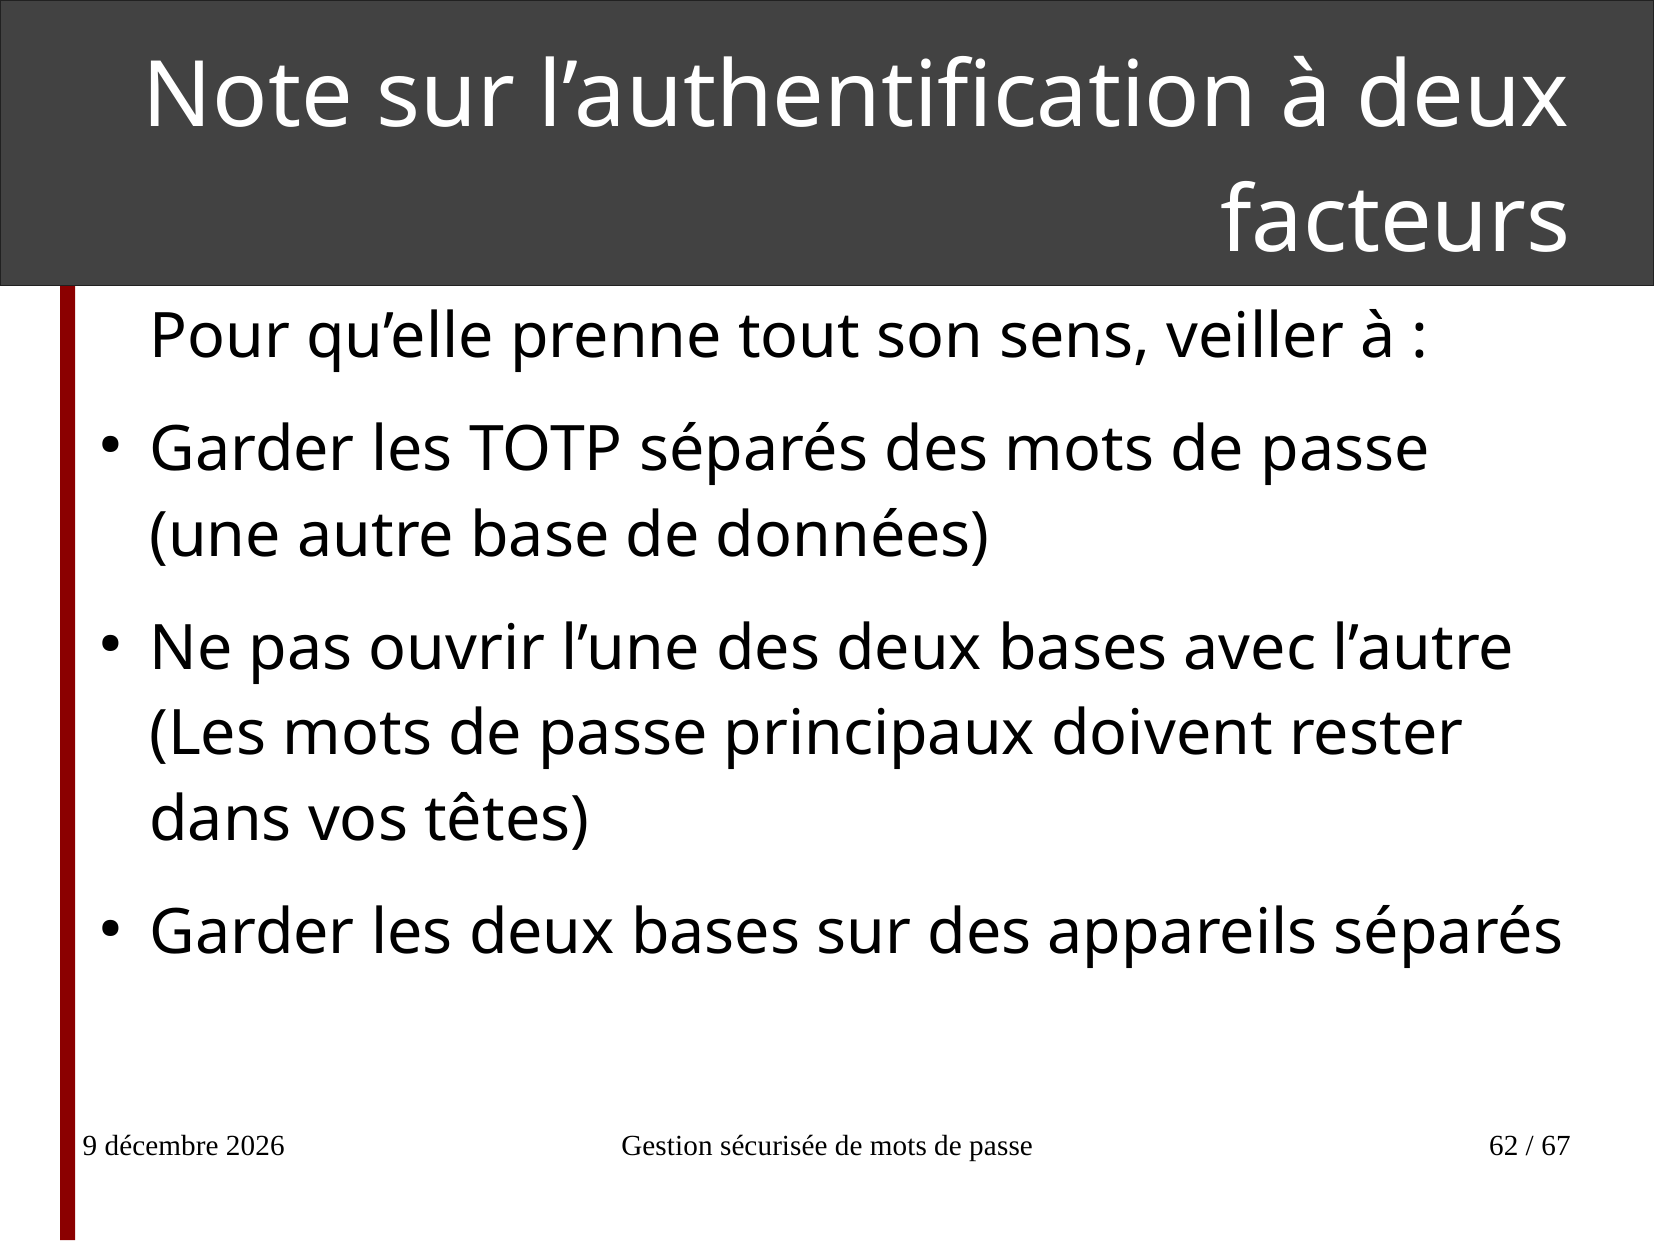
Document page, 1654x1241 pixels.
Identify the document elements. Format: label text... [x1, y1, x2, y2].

title Note sur l’authentification à deux facteurs [82, 27, 1571, 279]
list Pour qu’elle prenne tout son sens, veiller à : Garder les TOTP séparés des mots de passe (une autre base de données) Ne pas ouvrir l’une des deux bases avec l’autre (Les mots de passe principaux doivent rester dans vos têtes) Garder les deux bases sur des appareils séparés [82, 290, 1571, 1010]
